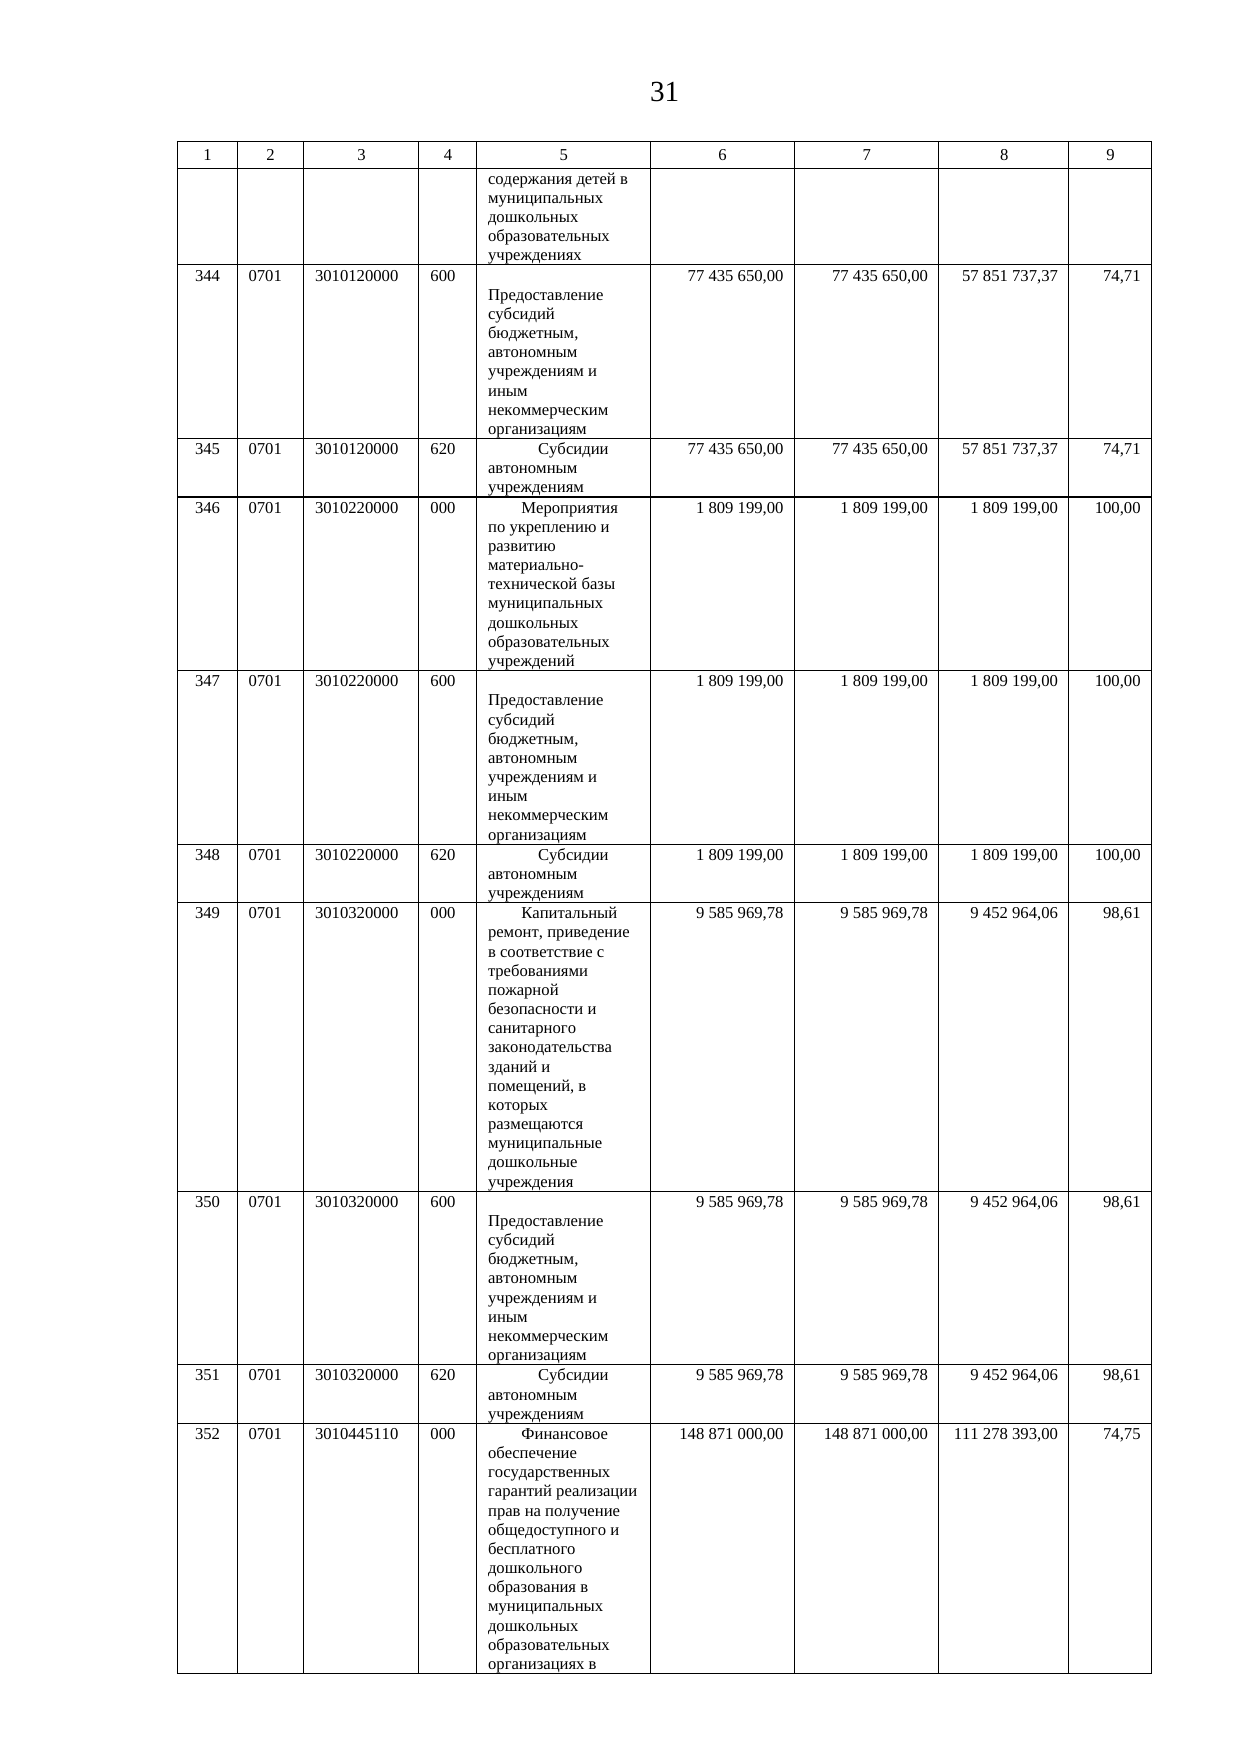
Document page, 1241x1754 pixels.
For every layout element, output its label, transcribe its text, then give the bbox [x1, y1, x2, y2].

table_header 9 [1069, 142, 1151, 167]
table_cell [304, 169, 418, 264]
table_cell 98,61 [1069, 1365, 1151, 1423]
table_cell содержания детей в муниципальных дошкольных образовательных учреждениях [477, 169, 650, 264]
table_cell 9 585 969,78 [651, 1365, 794, 1423]
table_cell 1 809 199,00 [939, 845, 1068, 902]
table_cell 74,71 [1069, 265, 1151, 438]
table_cell Предоставление субсидий бюджетным, автономным учреждениям и иным некоммерческим организациям [477, 671, 650, 843]
table_cell 600 [419, 671, 476, 843]
table_cell 0701 [238, 1365, 303, 1423]
table_cell 1 809 199,00 [795, 845, 938, 902]
table_cell 98,61 [1069, 1192, 1151, 1364]
table_cell 0701 [238, 671, 303, 843]
table_cell 000 [419, 903, 476, 1191]
table_cell 148 871 000,00 [795, 1424, 938, 1673]
table_cell Финансовое обеспечение государственных гарантий реализации прав на получение общедоступного и бесплатного дошкольного образования в муниципальных дошкольных образовательных организациях в [477, 1424, 650, 1673]
table_cell 9 585 969,78 [651, 1192, 794, 1364]
table_cell 0701 [238, 265, 303, 438]
table_cell 74,75 [1069, 1424, 1151, 1673]
table_cell 000 [419, 1424, 476, 1673]
table_header 3 [304, 142, 418, 167]
table_cell 3010120000 [304, 439, 418, 496]
table_cell 9 585 969,78 [795, 1192, 938, 1364]
table_cell 600 [419, 1192, 476, 1364]
table_header 4 [419, 142, 476, 167]
table_cell 1 809 199,00 [795, 671, 938, 843]
table_cell 3010320000 [304, 1365, 418, 1423]
table_cell 9 585 969,78 [795, 903, 938, 1191]
table_cell Субсидии автономным учреждениям [477, 1365, 650, 1423]
table_cell 3010220000 [304, 498, 418, 670]
table_cell 352 [178, 1424, 237, 1673]
table_cell 345 [178, 439, 237, 496]
table_cell 100,00 [1069, 671, 1151, 843]
table_cell 0701 [238, 845, 303, 902]
table_cell 98,61 [1069, 903, 1151, 1191]
table_cell 1 809 199,00 [939, 498, 1068, 670]
table_cell 1 809 199,00 [651, 498, 794, 670]
table_cell Субсидии автономным учреждениям [477, 845, 650, 902]
table_cell 74,71 [1069, 439, 1151, 496]
table_cell [419, 169, 476, 264]
table_cell 3010220000 [304, 671, 418, 843]
table_header 8 [939, 142, 1068, 167]
table_cell [178, 169, 237, 264]
table_cell Предоставление субсидий бюджетным, автономным учреждениям и иным некоммерческим организациям [477, 265, 650, 438]
table_cell [238, 169, 303, 264]
table_cell 620 [419, 439, 476, 496]
table_cell 0701 [238, 1424, 303, 1673]
table_cell 57 851 737,37 [939, 265, 1068, 438]
table_cell 351 [178, 1365, 237, 1423]
table_cell 77 435 650,00 [795, 439, 938, 496]
table_cell Предоставление субсидий бюджетным, автономным учреждениям и иным некоммерческим организациям [477, 1192, 650, 1364]
table_cell 344 [178, 265, 237, 438]
table_header 6 [651, 142, 794, 167]
table_cell 3010320000 [304, 903, 418, 1191]
table_cell 349 [178, 903, 237, 1191]
table_cell 000 [419, 498, 476, 670]
table_cell 9 585 969,78 [795, 1365, 938, 1423]
table_cell [651, 169, 794, 264]
table_cell 346 [178, 498, 237, 670]
table_cell 620 [419, 845, 476, 902]
table_cell Капитальный ремонт, приведение в соответствие с требованиями пожарной безопасности и санитарного законодательства зданий и помещений, в которых размещаются муниципальные дошкольные учреждения [477, 903, 650, 1191]
table_cell 600 [419, 265, 476, 438]
table_cell 0701 [238, 439, 303, 496]
table_cell 57 851 737,37 [939, 439, 1068, 496]
table_cell 9 452 964,06 [939, 1365, 1068, 1423]
table_cell 148 871 000,00 [651, 1424, 794, 1673]
table_header 2 [238, 142, 303, 167]
table_cell 3010320000 [304, 1192, 418, 1364]
table_cell 111 278 393,00 [939, 1424, 1068, 1673]
table_cell 3010220000 [304, 845, 418, 902]
table_cell [939, 169, 1068, 264]
table_cell 3010445110 [304, 1424, 418, 1673]
table_cell 77 435 650,00 [795, 265, 938, 438]
table_cell 9 452 964,06 [939, 1192, 1068, 1364]
table_cell [1069, 169, 1151, 264]
table_cell 100,00 [1069, 498, 1151, 670]
table_cell 100,00 [1069, 845, 1151, 902]
table_cell 0701 [238, 903, 303, 1191]
table_cell [795, 169, 938, 264]
table_header 1 [178, 142, 237, 167]
table_header 5 [477, 142, 650, 167]
table_header 7 [795, 142, 938, 167]
table_cell 77 435 650,00 [651, 265, 794, 438]
table_cell 0701 [238, 1192, 303, 1364]
table_cell 3010120000 [304, 265, 418, 438]
table_cell 1 809 199,00 [651, 845, 794, 902]
table_cell 9 585 969,78 [651, 903, 794, 1191]
table_cell 9 452 964,06 [939, 903, 1068, 1191]
table_cell Субсидии автономным учреждениям [477, 439, 650, 496]
table_cell 0701 [238, 498, 303, 670]
table_cell Мероприятия по укреплению и развитию материально-технической базы муниципальных дошкольных образовательных учреждений [477, 498, 650, 670]
table_cell 347 [178, 671, 237, 843]
table_cell 348 [178, 845, 237, 902]
table_cell 620 [419, 1365, 476, 1423]
table_cell 77 435 650,00 [651, 439, 794, 496]
table_cell 350 [178, 1192, 237, 1364]
table_cell 1 809 199,00 [651, 671, 794, 843]
table_cell 1 809 199,00 [939, 671, 1068, 843]
table_cell 1 809 199,00 [795, 498, 938, 670]
